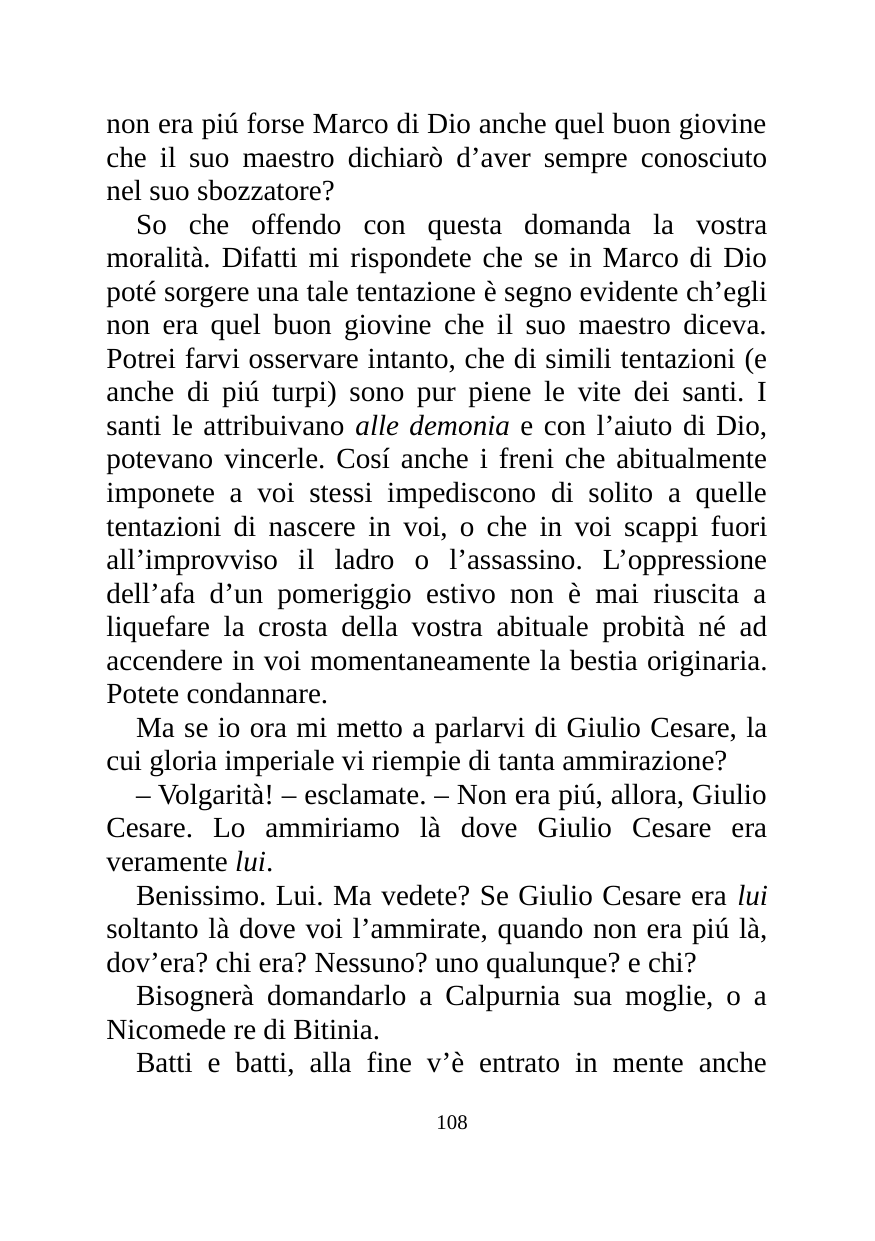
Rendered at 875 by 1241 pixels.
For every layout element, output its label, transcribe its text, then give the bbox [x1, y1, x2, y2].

text Benissimo. Lui. Ma vedete? Se Giulio Cesare era lui soltanto là dove voi l’ammirate, quando non era piú là, dov’era? chi era? Nessuno? uno qualunque? e chi? [106, 878, 768, 978]
text non era piú forse Marco di Dio anche quel buon giovine che il suo maestro dichiarò d’aver sempre conosciuto nel suo sbozzatore? [106, 106, 768, 207]
text Batti e batti, alla fine v’è entrato in mente anche [106, 1045, 768, 1079]
text – Volgarità! – esclamate. – Non era piú, allora, Giulio Cesare. Lo ammiriamo là dove Giulio Cesare era veramente lui. [106, 777, 768, 878]
text Bisognerà domandarlo a Calpurnia sua moglie, o a Nicomede re di Bitinia. [106, 978, 768, 1045]
text So che offendo con questa domanda la vostra moralità. Difatti mi rispondete che se in Marco di Dio poté sorgere una tale tentazione è segno evidente ch’egli non era quel buon giovine che il suo maestro diceva. Potrei farvi osservare intanto, che di simili tentazioni (e anche di piú turpi) sono pur piene le vite dei santi. I santi le attribuivano alle demonia e con l’aiuto di Dio, potevano vincerle. Cosí anche i freni che abitualmente imponete a voi stessi impediscono di solito a quelle tentazioni di nascere in voi, o che in voi scappi fuori all’improvviso il ladro o l’assassino. L’oppressione dell’afa d’un pomeriggio estivo non è mai riuscita a liquefare la crosta della vostra abituale probità né ad accendere in voi momentaneamente la bestia originaria. Potete condannare. [106, 207, 768, 710]
text Ma se io ora mi metto a parlarvi di Giulio Cesare, la cui gloria imperiale vi riempie di tanta ammirazione? [106, 710, 768, 777]
